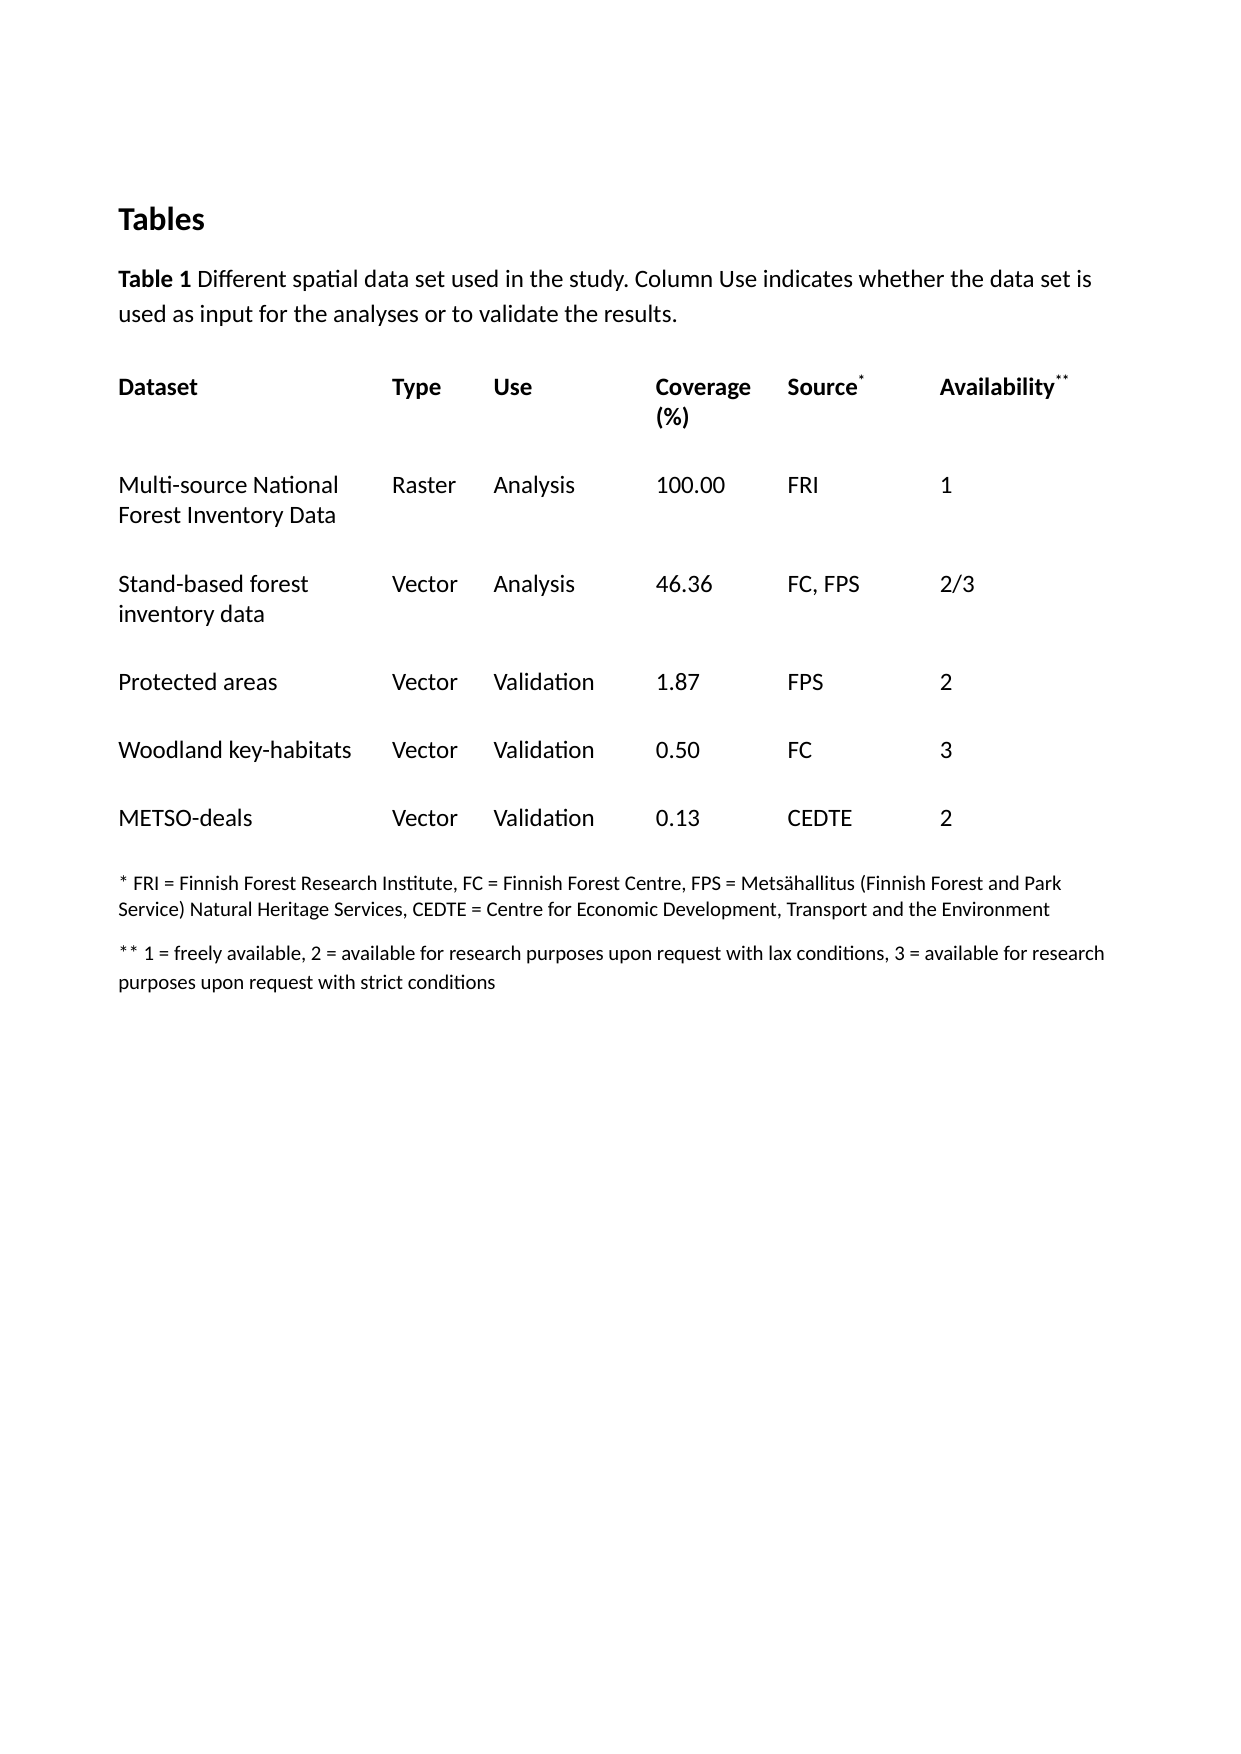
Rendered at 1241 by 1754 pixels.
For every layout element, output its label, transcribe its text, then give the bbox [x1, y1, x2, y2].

table_header Dataset [118, 352, 392, 450]
table_cell 2 [940, 784, 1122, 852]
table_header Coverage (%) [656, 352, 787, 450]
table_cell 46.36 [656, 549, 787, 647]
table_cell Multi-source National Forest Inventory Data [118, 450, 392, 549]
table_cell Vector [392, 784, 493, 852]
table_cell Stand-based forest inventory data [118, 549, 392, 647]
table_cell 2/3 [940, 549, 1122, 647]
table_header Use [493, 352, 656, 450]
subtitle Tables [118, 198, 1122, 238]
table_header Source* [788, 352, 939, 450]
text ** 1 = freely available, 2 = available for research purposes upon request with lax conditions, 3 = available for research purposes upon request with strict conditions [118, 940, 1122, 994]
table_cell FRI [788, 450, 939, 549]
table_cell 1 [940, 450, 1122, 549]
table_cell Validation [493, 648, 656, 716]
table_cell 2 [940, 648, 1122, 716]
table_cell Protected areas [118, 648, 392, 716]
table_cell FPS [788, 648, 939, 716]
table_cell 100.00 [656, 450, 787, 549]
table_cell Vector [392, 549, 493, 647]
table_cell FC, FPS [788, 549, 939, 647]
table_cell METSO-deals [118, 784, 392, 852]
table_cell Analysis [493, 549, 656, 647]
table_cell CEDTE [788, 784, 939, 852]
text * FRI = Finnish Forest Research Institute, FC = Finnish Forest Centre, FPS = Metsähallitus (Finnish Forest and Park Service) Natural Heritage Services, CEDTE = Centre for Economic Development, Transport and the Environment [118, 870, 1122, 921]
table_cell Raster [392, 450, 493, 549]
table_cell 1.87 [656, 648, 787, 716]
table_cell Validation [493, 784, 656, 852]
table_cell 0.13 [656, 784, 787, 852]
table_cell Vector [392, 716, 493, 783]
table_cell FC [788, 716, 939, 783]
table_header Type [392, 352, 493, 450]
table_cell Woodland key-habitats [118, 716, 392, 783]
table_cell Validation [493, 716, 656, 783]
text Table 1 Different spatial data set used in the study. Column Use indicates whether the data set is used as input for the analyses or to validate the results. [118, 263, 1122, 329]
table_cell 3 [940, 716, 1122, 783]
table_cell 0.50 [656, 716, 787, 783]
table_cell Vector [392, 648, 493, 716]
table_header Availability** [940, 352, 1122, 450]
table_cell Analysis [493, 450, 656, 549]
